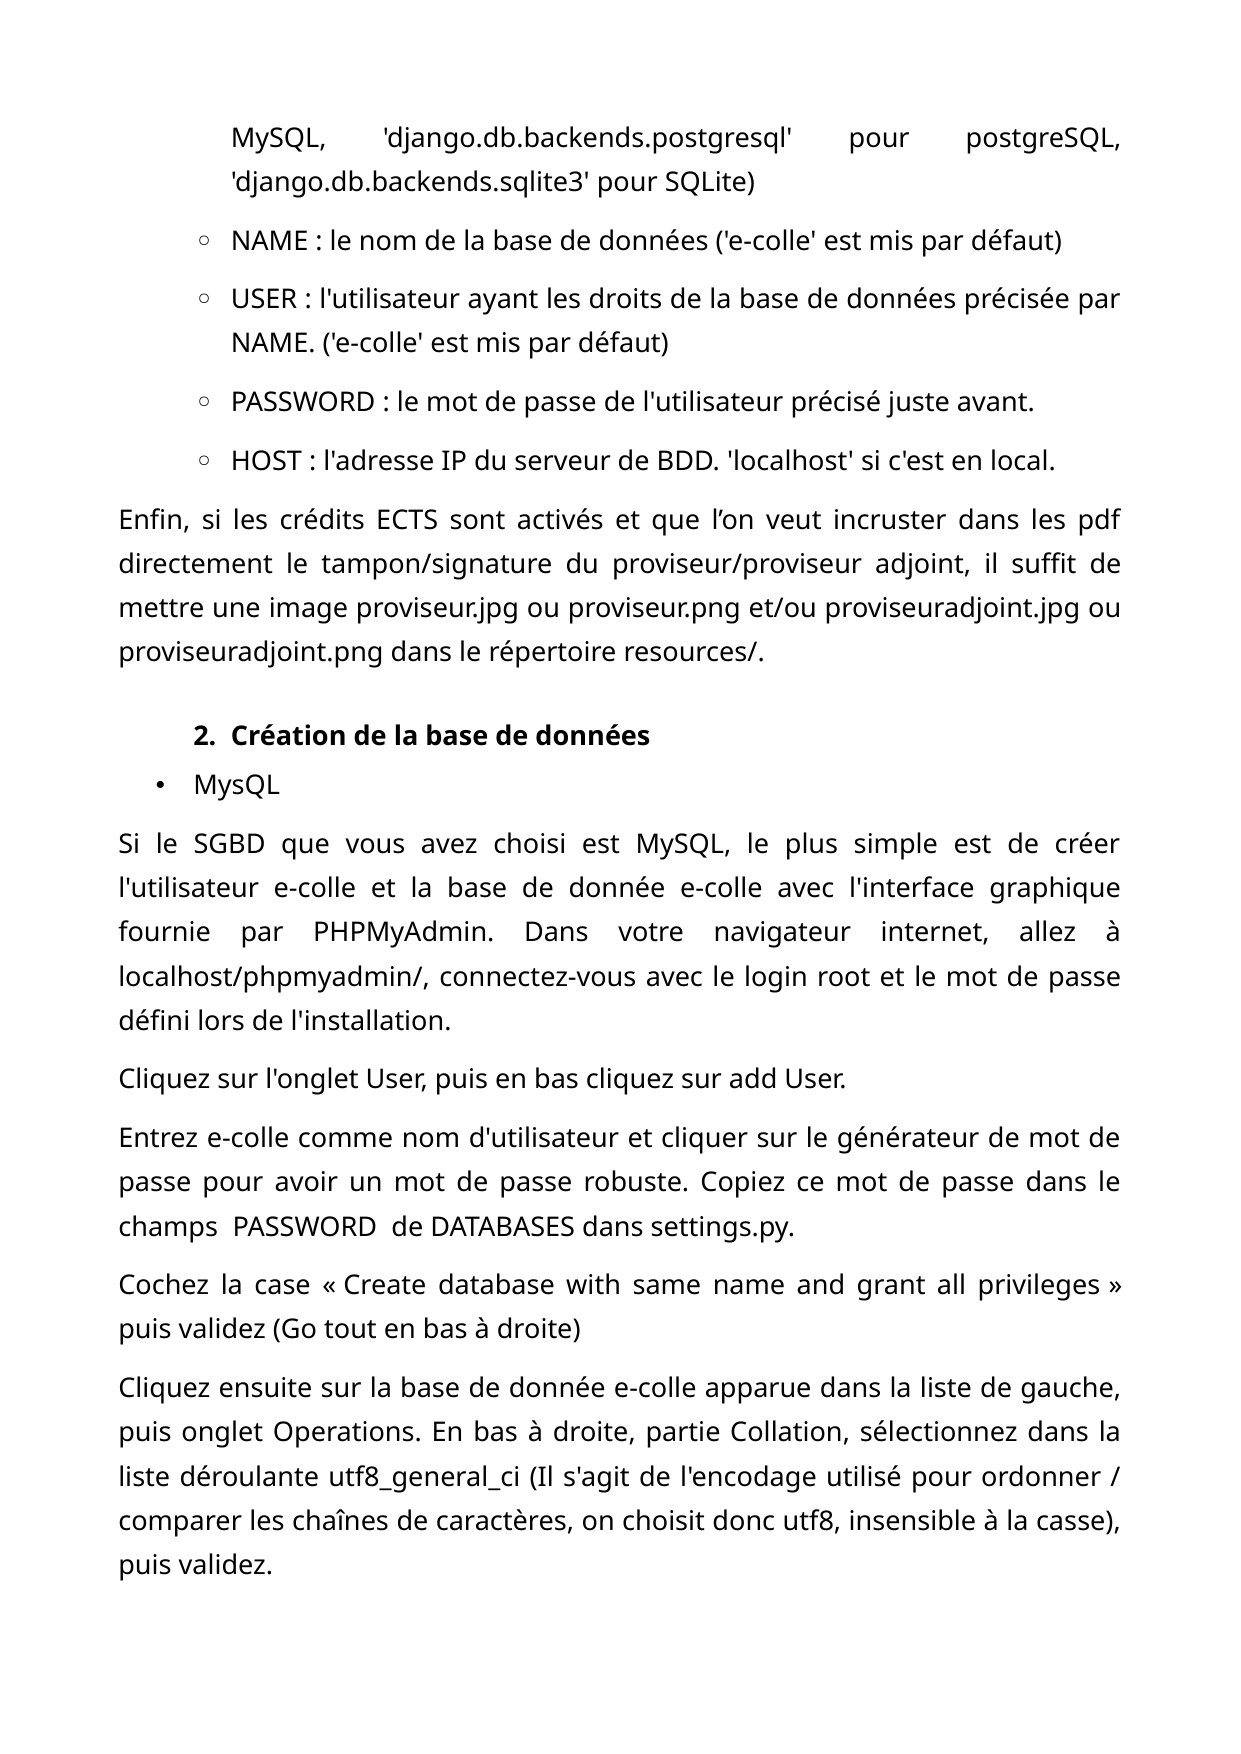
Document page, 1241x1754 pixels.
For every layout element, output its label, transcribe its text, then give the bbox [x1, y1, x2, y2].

text Cliquez sur l'onglet User, puis en bas cliquez sur add User. [118, 1060, 1122, 1097]
subtitle Création de la base de données [193, 716, 1122, 753]
text Entrez e-colle comme nom d'utilisateur et cliquer sur le générateur de mot de passe pour avoir un mot de passe robuste. Copiez ce mot de passe dans le champs PASSWORD de DATABASES dans settings.py. [118, 1119, 1122, 1244]
list USER : l'utilisateur ayant les droits de la base de données précisée par NAME. ('e-colle' est mis par défaut) [193, 280, 1122, 361]
list MysQL [156, 766, 1122, 803]
text Cochez la case « Create database with same name and grant all privileges » puis validez (Go tout en bas à droite) [118, 1266, 1122, 1347]
list PASSWORD : le mot de passe de l'utilisateur précisé juste avant. [193, 383, 1122, 419]
list NAME : le nom de la base de données ('e-colle' est mis par défaut) [193, 221, 1122, 258]
text Enfin, si les crédits ECTS sont activés et que l’on veut incruster dans les pdf directement le tampon/signature du proviseur/proviseur adjoint, il suffit de mettre une image proviseur.jpg ou proviseur.png et/ou proviseuradjoint.jpg ou proviseuradjoint.png dans le répertoire resources/. [118, 500, 1122, 669]
text Cliquez ensuite sur la base de donnée e-colle apparue dans la liste de gauche, puis onglet Operations. En bas à droite, partie Collation, sélectionnez dans la liste déroulante utf8_general_ci (Il s'agit de l'encodage utilisé pour ordonner / comparer les chaînes de caractères, on choisit donc utf8, insensible à la casse), puis validez. [118, 1369, 1122, 1582]
text Si le SGBD que vous avez choisi est MySQL, le plus simple est de créer l'utilisateur e-colle et la base de donnée e-colle avec l'interface graphique fournie par PHPMyAdmin. Dans votre navigateur internet, allez à localhost/phpmyadmin/, connectez-vous avec le login root et le mot de passe défini lors de l'installation. [118, 824, 1122, 1038]
list HOST : l'adresse IP du serveur de BDD. 'localhost' si c'est en local. [193, 441, 1122, 478]
list MySQL, 'django.db.backends.postgresql' pour postgreSQL, 'django.db.backends.sqlite3' pour SQLite) [193, 118, 1122, 199]
